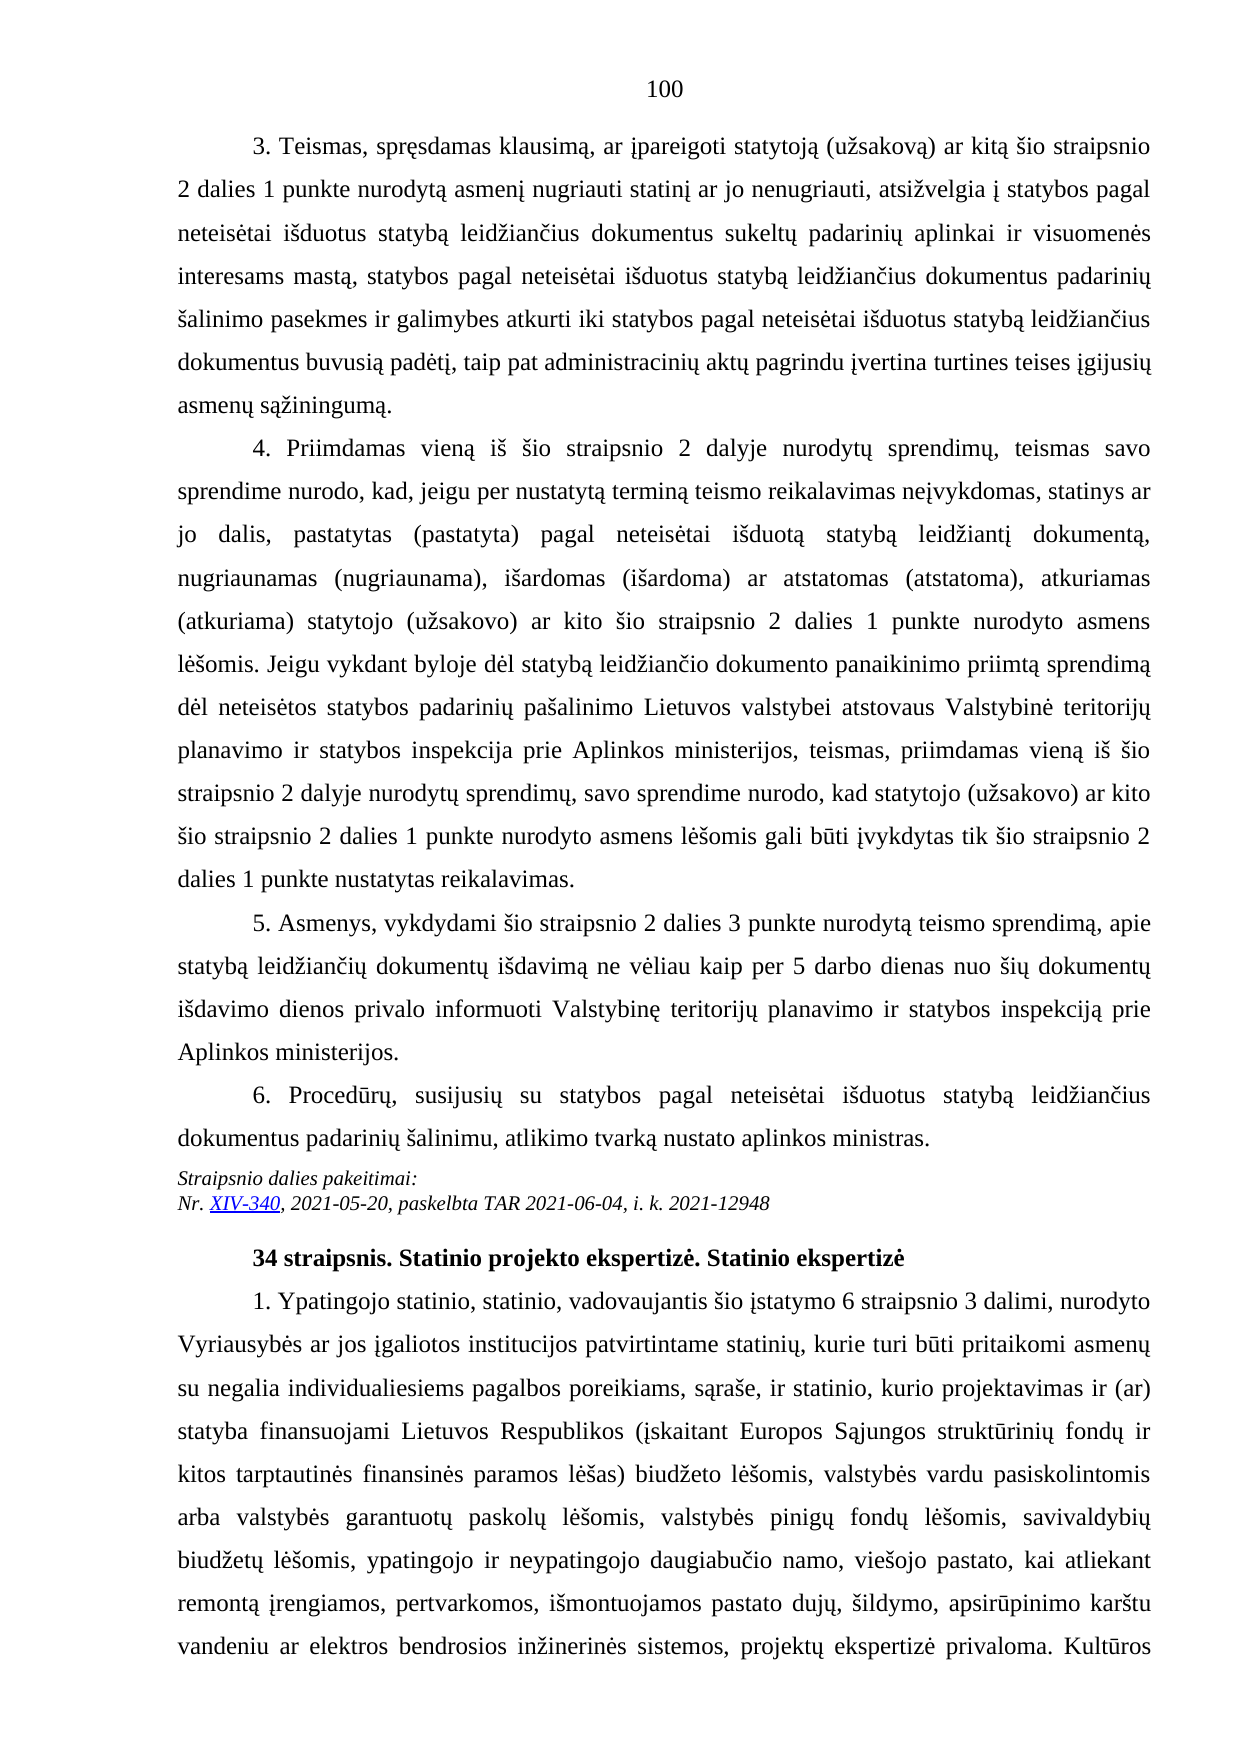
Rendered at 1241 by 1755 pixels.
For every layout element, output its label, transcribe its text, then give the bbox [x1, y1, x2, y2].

text 6. Procedūrų, susijusių su statybos pagal neteisėtai išduotus statybą leidžiančius dokumentus padarinių šalinimu, atlikimo tvarką nustato aplinkos ministras. [177, 1080, 1152, 1152]
text 1. Ypatingojo statinio, statinio, vadovaujantis šio įstatymo 6 straipsnio 3 dalimi, nurodyto Vyriausybės ar jos įgaliotos institucijos patvirtintame statinių, kurie turi būti pritaikomi asmenų su negalia individualiesiems pagalbos poreikiams, sąraše, ir statinio, kurio projektavimas ir (ar) statyba finansuojami Lietuvos Respublikos (įskaitant Europos Sąjungos struktūrinių fondų ir kitos tarptautinės finansinės paramos lėšas) biudžeto lėšomis, valstybės vardu pasiskolintomis arba valstybės garantuotų paskolų lėšomis, valstybės pinigų fondų lėšomis, savivaldybių biudžetų lėšomis, ypatingojo ir neypatingojo daugiabučio namo, viešojo pastato, kai atliekant remontą įrengiamos, pertvarkomos, išmontuojamos pastato dujų, šildymo, apsirūpinimo karštu vandeniu ar elektros bendrosios inžinerinės sistemos, projektų ekspertizė privaloma. Kultūros [177, 1286, 1152, 1660]
text Nr. XIV-340, 2021-05-20, paskelbta TAR 2021-06-04, i. k. 2021-12948 [177, 1190, 1152, 1214]
text 3. Teismas, spręsdamas klausimą, ar įpareigoti statytoją (užsakovą) ar kitą šio straipsnio 2 dalies 1 punkte nurodytą asmenį nugriauti statinį ar jo nenugriauti, atsižvelgia į statybos pagal neteisėtai išduotus statybą leidžiančius dokumentus sukeltų padarinių aplinkai ir visuomenės interesams mastą, statybos pagal neteisėtai išduotus statybą leidžiančius dokumentus padarinių šalinimo pasekmes ir galimybes atkurti iki statybos pagal neteisėtai išduotus statybą leidžiančius dokumentus buvusią padėtį, taip pat administracinių aktų pagrindu įvertina turtines teises įgijusių asmenų sąžiningumą. [177, 131, 1152, 419]
text 34 straipsnis. Statinio projekto ekspertizė. Statinio ekspertizė [177, 1243, 1152, 1272]
text 4. Priimdamas vieną iš šio straipsnio 2 dalyje nurodytų sprendimų, teismas savo sprendime nurodo, kad, jeigu per nustatytą terminą teismo reikalavimas neįvykdomas, statinys ar jo dalis, pastatytas (pastatyta) pagal neteisėtai išduotą statybą leidžiantį dokumentą, nugriaunamas (nugriaunama), išardomas (išardoma) ar atstatomas (atstatoma), atkuriamas (atkuriama) statytojo (užsakovo) ar kito šio straipsnio 2 dalies 1 punkte nurodyto asmens lėšomis. Jeigu vykdant byloje dėl statybą leidžiančio dokumento panaikinimo priimtą sprendimą dėl neteisėtos statybos padarinių pašalinimo Lietuvos valstybei atstovaus Valstybinė teritorijų planavimo ir statybos inspekcija prie Aplinkos ministerijos, teismas, priimdamas vieną iš šio straipsnio 2 dalyje nurodytų sprendimų, savo sprendime nurodo, kad statytojo (užsakovo) ar kito šio straipsnio 2 dalies 1 punkte nurodyto asmens lėšomis gali būti įvykdytas tik šio straipsnio 2 dalies 1 punkte nustatytas reikalavimas. [177, 433, 1152, 893]
text Straipsnio dalies pakeitimai: [177, 1166, 1152, 1190]
text 5. Asmenys, vykdydami šio straipsnio 2 dalies 3 punkte nurodytą teismo sprendimą, apie statybą leidžiančių dokumentų išdavimą ne vėliau kaip per 5 darbo dienas nuo šių dokumentų išdavimo dienos privalo informuoti Valstybinę teritorijų planavimo ir statybos inspekciją prie Aplinkos ministerijos. [177, 908, 1152, 1066]
